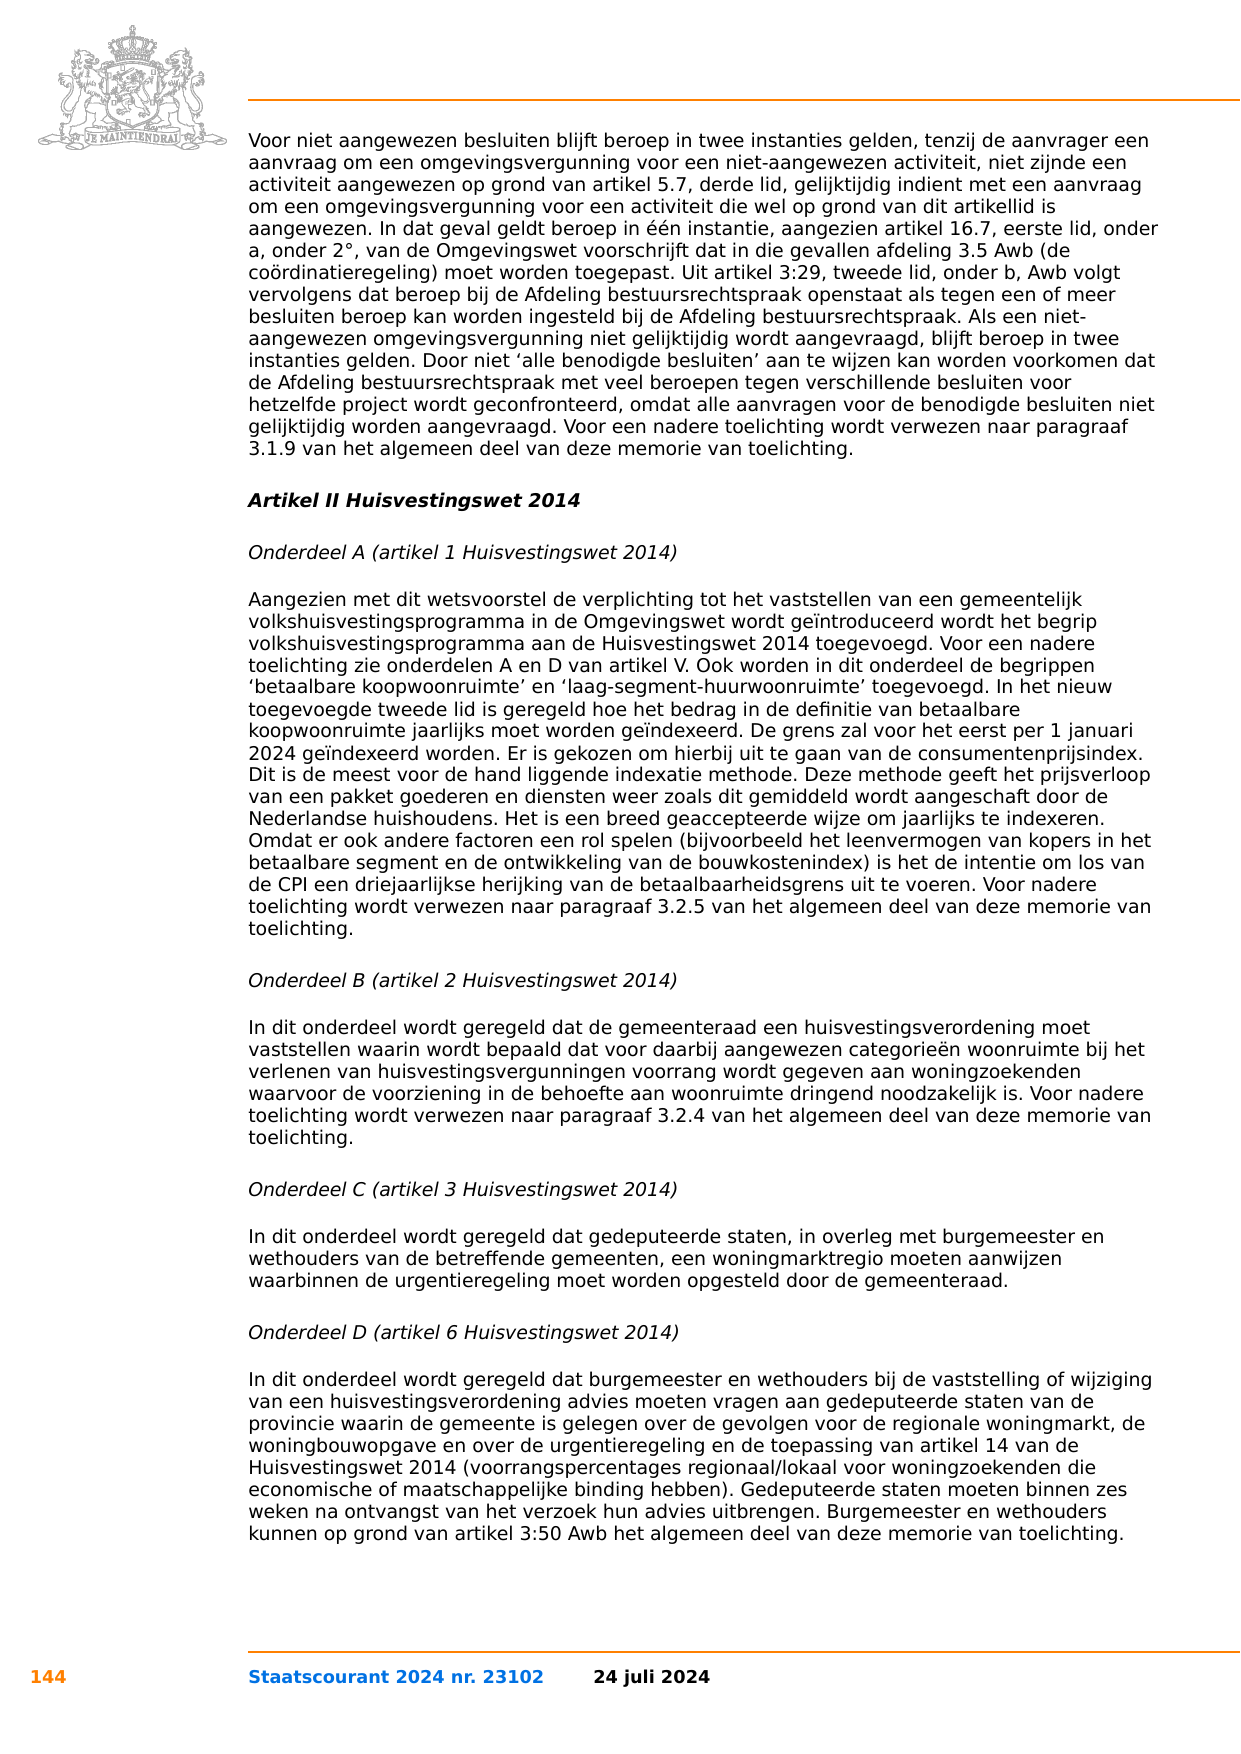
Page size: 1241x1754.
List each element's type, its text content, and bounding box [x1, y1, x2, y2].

subtitle Artikel II Huisvestingswet 2014 [248, 489, 1163, 512]
subtitle Onderdeel B (artikel 2 Huisvestingswet 2014) [248, 970, 1163, 992]
text Voor niet aangewezen besluiten blijft beroep in twee instanties gelden, tenzij de aanvrager een aanvraag om een omgevingsvergunning voor een niet-aangewezen activiteit, niet zijnde een activiteit aangewezen op grond van artikel 5.7, derde lid, gelijktijdig indient met een aanvraag om een omgevingsvergunning voor een activiteit die wel op grond van dit artikellid is aangewezen. In dat geval geldt beroep in één instantie, aangezien artikel 16.7, eerste lid, onder a, onder 2°, van de Omgevingswet voorschrijft dat in die gevallen afdeling 3.5 Awb (de coördinatieregeling) moet worden toegepast. Uit artikel 3:29, tweede lid, onder b, Awb volgt vervolgens dat beroep bij de Afdeling bestuursrechtspraak openstaat als tegen een of meer besluiten beroep kan worden ingesteld bij de Afdeling bestuursrechtspraak. Als een niet-aangewezen omgevingsvergunning niet gelijktijdig wordt aangevraagd, blijft beroep in twee instanties gelden. Door niet ‘alle benodigde besluiten’ aan te wijzen kan worden voorkomen dat de Afdeling bestuursrechtspraak met veel beroepen tegen verschillende besluiten voor hetzelfde project wordt geconfronteerd, omdat alle aanvragen voor de benodigde besluiten niet gelijktijdig worden aangevraagd. Voor een nadere toelichting wordt verwezen naar paragraaf 3.1.9 van het algemeen deel van deze memorie van toelichting. [248, 130, 1163, 459]
subtitle Onderdeel D (artikel 6 Huisvestingswet 2014) [248, 1322, 1163, 1344]
text In dit onderdeel wordt geregeld dat burgemeester en wethouders bij de vaststelling of wijziging van een huisvestingsverordening advies moeten vragen aan gedeputeerde staten van de provincie waarin de gemeente is gelegen over de gevolgen voor de regionale woningmarkt, de woningbouwopgave en over de urgentieregeling en de toepassing van artikel 14 van de Huisvestingswet 2014 (voorrangspercentages regionaal/lokaal voor woningzoekenden die economische of maatschappelijke binding hebben). Gedeputeerde staten moeten binnen zes weken na ontvangst van het verzoek hun advies uitbrengen. Burgemeester en wethouders kunnen op grond van artikel 3:50 Awb het algemeen deel van deze memorie van toelichting. [248, 1369, 1163, 1545]
subtitle Onderdeel A (artikel 1 Huisvestingswet 2014) [248, 542, 1163, 563]
text In dit onderdeel wordt geregeld dat de gemeenteraad een huisvestingsverordening moet vaststellen waarin wordt bepaald dat voor daarbij aangewezen categorieën woonruimte bij het verlenen van huisvestingsvergunningen voorrang wordt gegeven aan woningzoekenden waarvoor de voorziening in de behoefte aan woonruimte dringend noodzakelijk is. Voor nadere toelichting wordt verwezen naar paragraaf 3.2.4 van het algemeen deel van deze memorie van toelichting. [248, 1017, 1163, 1149]
text In dit onderdeel wordt geregeld dat gedeputeerde staten, in overleg met burgemeester en wethouders van de betreffende gemeenten, een woningmarktregio moeten aanwijzen waarbinnen de urgentieregeling moet worden opgesteld door de gemeenteraad. [248, 1226, 1163, 1292]
text Aangezien met dit wetsvoorstel de verplichting tot het vaststellen van een gemeentelijk volkshuisvestingsprogramma in de Omgevingswet wordt geïntroduceerd wordt het begrip volkshuisvestingsprogramma aan de Huisvestingswet 2014 toegevoegd. Voor een nadere toelichting zie onderdelen A en D van artikel V. Ook worden in dit onderdeel de begrippen ‘betaalbare koopwoonruimte’ en ‘laag-segment-huurwoonruimte’ toegevoegd. In het nieuw toegevoegde tweede lid is geregeld hoe het bedrag in de definitie van betaalbare koopwoonruimte jaarlijks moet worden geïndexeerd. De grens zal voor het eerst per 1 januari 2024 geïndexeerd worden. Er is gekozen om hierbij uit te gaan van de consumentenprijsindex. Dit is de meest voor de hand liggende indexatie methode. Deze methode geeft het prijsverloop van een pakket goederen en diensten weer zoals dit gemiddeld wordt aangeschaft door de Nederlandse huishoudens. Het is een breed geaccepteerde wijze om jaarlijks te indexeren. Omdat er ook andere factoren een rol spelen (bijvoorbeeld het leenvermogen van kopers in het betaalbare segment en de ontwikkeling van de bouwkostenindex) is het de intentie om los van de CPI een driejaarlijkse herijking van de betaalbaarheidsgrens uit te voeren. Voor nadere toelichting wordt verwezen naar paragraaf 3.2.5 van het algemeen deel van deze memorie van toelichting. [248, 588, 1163, 940]
picture [38, 25, 227, 150]
subtitle Onderdeel C (artikel 3 Huisvestingswet 2014) [248, 1179, 1163, 1201]
